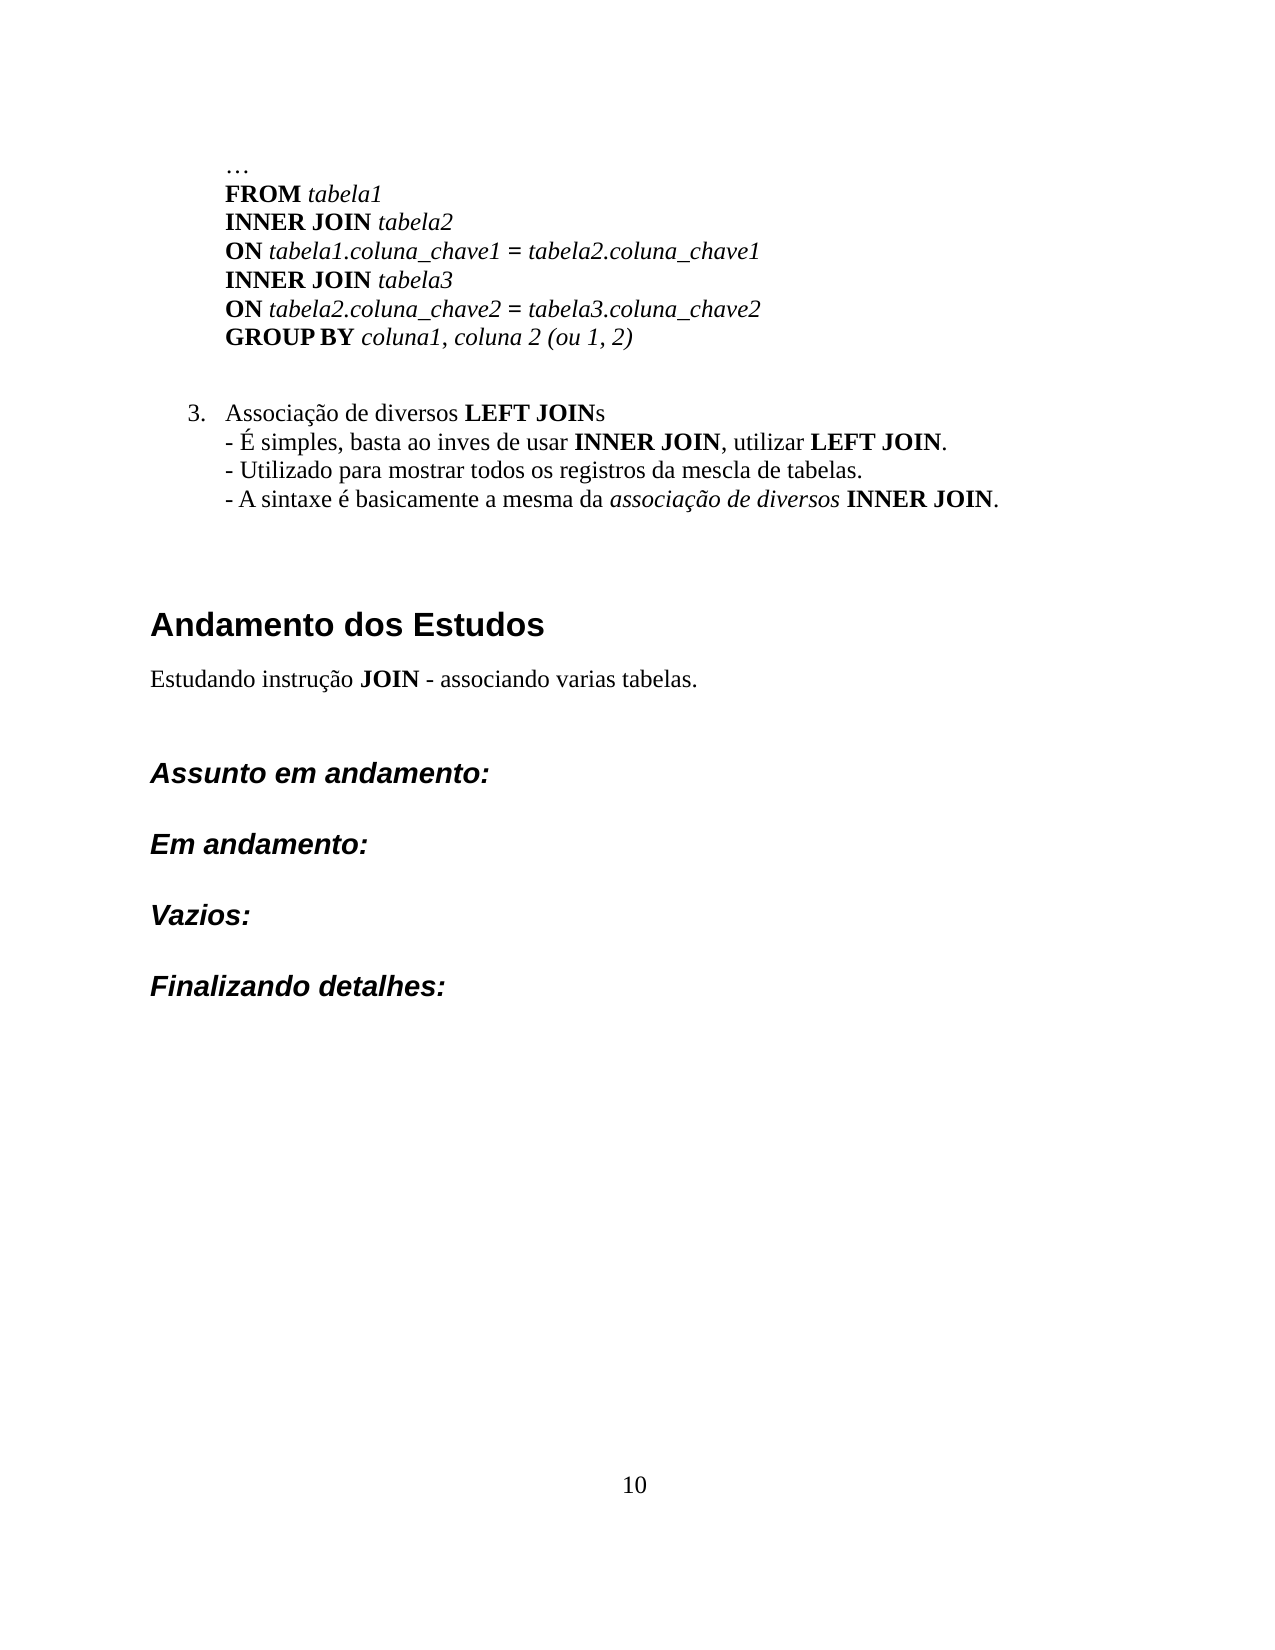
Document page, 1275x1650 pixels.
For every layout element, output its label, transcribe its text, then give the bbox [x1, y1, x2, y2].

subtitle Assunto em andamento: [150, 756, 1125, 789]
subtitle Vazios: [150, 898, 1125, 932]
subtitle Andamento dos Estudos [150, 604, 1125, 643]
list … FROM tabela1 INNER JOIN tabela2 ON tabela1.coluna_chave1 = tabela2.coluna_chave1 INNER JOIN tabela3 ON tabela2.coluna_chave2 = tabela3.coluna_chave2 GROUP BY coluna1, coluna 2 (ou 1, 2) [187, 150, 1125, 380]
subtitle Finalizando detalhes: [150, 969, 1125, 1003]
text Estudando instrução JOIN - associando varias tabelas. [150, 664, 1125, 722]
list Associação de diversos LEFT JOINs - É simples, basta ao inves de usar INNER JOIN, utilizar LEFT JOIN. - Utilizado para mostrar todos os registros da mescla de tabelas. - A sintaxe é basicamente a mesma da associação de diversos INNER JOIN. [187, 398, 1125, 542]
subtitle Em andamento: [150, 827, 1125, 861]
